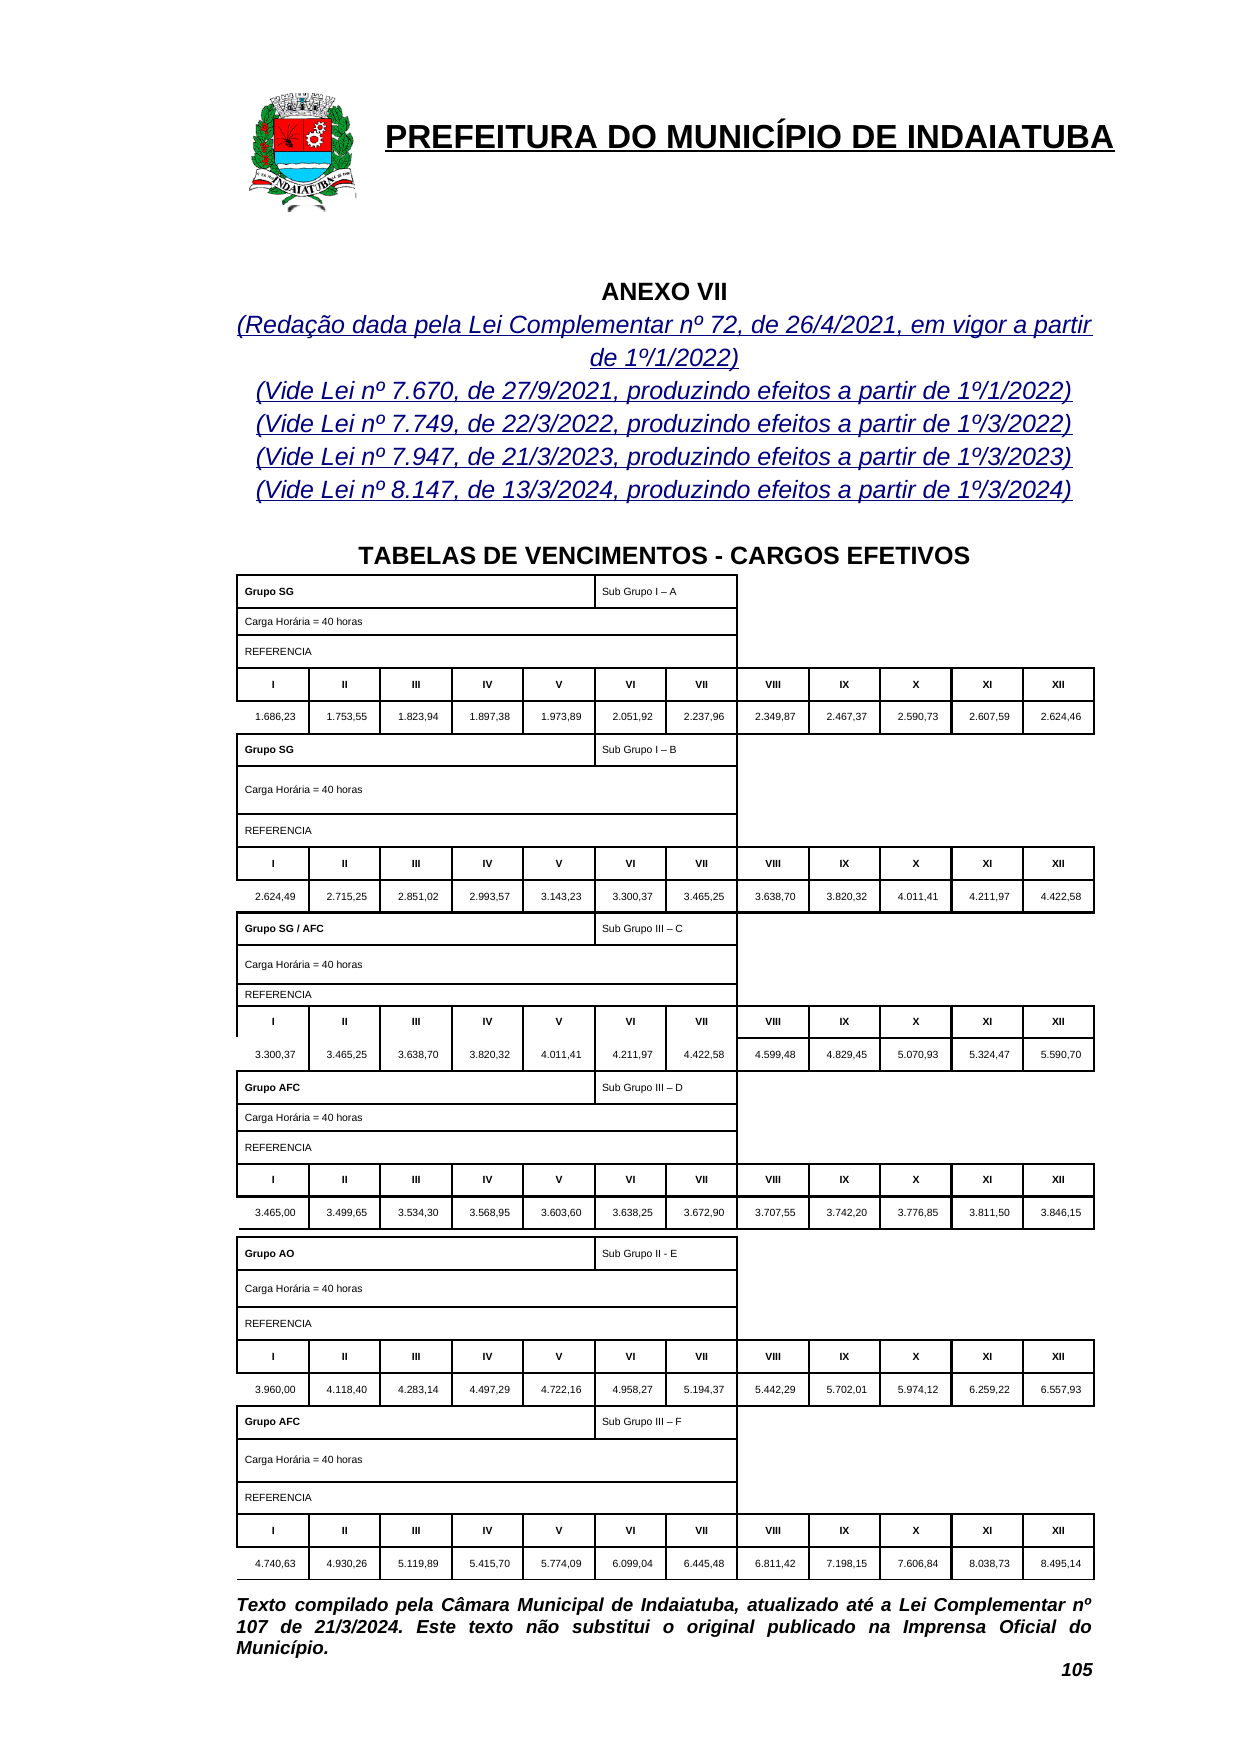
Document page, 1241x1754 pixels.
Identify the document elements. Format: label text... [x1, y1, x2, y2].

table_cell Carga Horária = 40 horas [238, 1440, 380, 1481]
table_cell II [310, 1515, 379, 1546]
table_cell 4.422,58 [1024, 881, 1093, 911]
table_cell Grupo AO [238, 1238, 380, 1269]
table_cell VIII [738, 669, 808, 699]
table_cell [380, 1308, 452, 1339]
table_cell [738, 1072, 809, 1163]
table_cell I [238, 1007, 308, 1037]
table_cell XII [1024, 1341, 1093, 1372]
table_cell 3.638,70 [738, 881, 808, 911]
table_cell [666, 1230, 737, 1236]
table_cell III [381, 848, 451, 879]
table_cell 4.422,58 [667, 1037, 736, 1070]
table_cell [523, 735, 594, 765]
table_cell 3.534,30 [381, 1198, 451, 1228]
table_cell [523, 767, 594, 813]
table_cell 3.638,70 [381, 1037, 451, 1070]
table_cell V [524, 1007, 594, 1037]
table_cell [737, 1230, 809, 1236]
table_cell 4.283,14 [381, 1374, 451, 1404]
table_cell 3.811,50 [953, 1198, 1022, 1228]
table_cell IX [810, 669, 879, 699]
table_cell XI [953, 1341, 1022, 1372]
table_cell [1023, 1407, 1093, 1513]
table_cell III [381, 1341, 451, 1372]
table_cell X [881, 1515, 950, 1546]
table_cell 5.119,89 [381, 1548, 451, 1579]
table_cell IV [453, 1165, 522, 1195]
table_cell [595, 609, 736, 634]
table_cell III [381, 1007, 451, 1037]
table_cell [951, 1407, 1023, 1513]
table_cell IV [453, 1515, 522, 1546]
table_cell VI [596, 1165, 665, 1195]
table_cell [452, 914, 523, 944]
table_cell 4.930,26 [310, 1548, 379, 1579]
table_cell [595, 636, 736, 667]
table_cell V [524, 1515, 594, 1546]
table_cell [523, 985, 594, 1004]
table_cell [452, 1271, 523, 1306]
table_cell II [310, 1007, 379, 1037]
table_cell I [238, 669, 308, 699]
text (Vide Lei nº 8.147, de 13/3/2024, produzindo efeitos a partir de 1º/3/2024) [236, 475, 1092, 503]
table_cell [452, 1230, 523, 1236]
table_cell VI [596, 669, 665, 699]
table_cell IX [810, 1165, 879, 1195]
text TABELAS DE VENCIMENTOS - CARGOS EFETIVOS [236, 541, 1092, 569]
table_cell REFERENCIA [238, 815, 380, 846]
table_cell [380, 1072, 452, 1103]
table_cell [595, 1308, 736, 1339]
table_header [738, 574, 809, 667]
table_cell X [881, 1007, 950, 1037]
table_cell [523, 1483, 594, 1513]
table_cell Grupo AFC [238, 1407, 380, 1437]
table_cell [380, 767, 452, 813]
table_cell 8.495,14 [1024, 1548, 1093, 1579]
table_cell [452, 1132, 523, 1163]
table_cell [452, 609, 523, 634]
table_cell 1.897,38 [453, 702, 522, 732]
table_cell X [881, 1165, 950, 1195]
table_cell REFERENCIA [238, 1483, 380, 1513]
table_cell [452, 1072, 523, 1103]
table_cell [880, 1407, 951, 1513]
table_cell Grupo SG / AFC [238, 914, 380, 944]
table_cell 4.740,63 [237, 1548, 308, 1579]
table_cell [809, 735, 880, 846]
table_cell 3.300,37 [596, 881, 665, 911]
table_cell I [238, 1341, 308, 1372]
table_cell 5.194,37 [667, 1374, 736, 1404]
table_cell Grupo SG [238, 735, 380, 765]
table_cell 5.702,01 [810, 1374, 879, 1404]
table_cell XII [1024, 1515, 1093, 1546]
table_cell 5.590,70 [1024, 1039, 1093, 1070]
table_cell 5.442,29 [738, 1374, 808, 1404]
table_cell 3.776,85 [881, 1198, 950, 1228]
table_cell 4.118,40 [310, 1374, 379, 1404]
table_cell XII [1024, 669, 1093, 699]
table_cell V [524, 1165, 594, 1195]
table_cell [380, 609, 452, 634]
table_cell 4.497,29 [453, 1374, 522, 1404]
table_cell XII [1024, 1165, 1093, 1195]
table_cell 3.465,00 [237, 1198, 308, 1228]
table_cell [738, 735, 809, 846]
table_cell [452, 1407, 523, 1437]
table_cell [880, 1230, 951, 1236]
table_cell [523, 609, 594, 634]
table_cell 8.038,73 [953, 1548, 1022, 1579]
text de 1º/1/2022) [236, 336, 1092, 371]
table_cell [452, 1440, 523, 1481]
table_cell [1023, 914, 1093, 1004]
table_cell Carga Horária = 40 horas [238, 609, 380, 634]
table_cell Sub Grupo III – D [596, 1072, 736, 1103]
table_cell [880, 1072, 951, 1163]
table_cell Grupo AFC [238, 1072, 380, 1103]
table_cell IV [453, 848, 522, 879]
table_cell I [238, 1165, 308, 1195]
table_cell REFERENCIA [238, 1308, 380, 1339]
table_cell Sub Grupo I – B [596, 735, 736, 765]
table_cell [380, 985, 452, 1004]
table_cell 3.960,00 [237, 1374, 308, 1404]
table_cell [880, 914, 951, 1004]
table_cell 3.638,25 [596, 1198, 665, 1228]
table_cell 1.973,89 [524, 702, 594, 732]
table_cell 3.603,60 [524, 1198, 594, 1228]
table_cell [809, 1236, 880, 1339]
table_cell [380, 946, 452, 983]
table_cell [595, 1440, 736, 1481]
table_cell [380, 815, 452, 846]
table_cell 5.415,70 [453, 1548, 522, 1579]
table_cell III [381, 1165, 451, 1195]
table_cell III [381, 1515, 451, 1546]
table_cell [595, 1132, 736, 1163]
table_cell 3.499,65 [310, 1198, 379, 1228]
table_cell [951, 1072, 1023, 1163]
table_cell [738, 1236, 809, 1339]
table_cell 7.606,84 [881, 1548, 950, 1579]
table_header [452, 576, 523, 607]
table_cell [380, 1105, 452, 1130]
table_cell VII [667, 1007, 736, 1037]
table_cell [595, 946, 736, 983]
table_cell VIII [738, 848, 808, 879]
table_cell [523, 1105, 594, 1130]
table_header [523, 576, 594, 607]
table_cell VIII [738, 1515, 808, 1546]
table_cell [595, 767, 736, 813]
table_cell VII [667, 1341, 736, 1372]
table_cell Sub Grupo II - E [596, 1238, 736, 1269]
table_cell [523, 1230, 594, 1236]
table_cell V [524, 669, 594, 699]
table_cell [380, 735, 452, 765]
table_cell 3.465,25 [667, 881, 736, 911]
table_cell [951, 735, 1023, 846]
table_cell 3.143,23 [524, 881, 594, 911]
table_cell [452, 1483, 523, 1513]
table_cell 6.099,04 [596, 1548, 665, 1579]
table_cell Carga Horária = 40 horas [238, 1271, 380, 1306]
table_cell [452, 767, 523, 813]
table_cell XI [953, 669, 1022, 699]
table_cell [380, 1271, 452, 1306]
table_cell 5.324,47 [953, 1039, 1022, 1070]
table_cell [237, 1228, 309, 1236]
table_cell 7.198,15 [810, 1548, 879, 1579]
table_cell 3.672,90 [667, 1198, 736, 1228]
table_cell V [524, 848, 594, 879]
text (Vide Lei nº 7.749, de 22/3/2022, produzindo efeitos a partir de 1º/3/2022) [236, 409, 1092, 437]
table_cell VIII [738, 1007, 808, 1037]
table_cell VII [667, 1165, 736, 1195]
table_cell Carga Horária = 40 horas [238, 946, 380, 983]
table_header [809, 574, 880, 667]
table_cell [880, 735, 951, 846]
table_cell [523, 946, 594, 983]
table_cell 1.823,94 [381, 702, 451, 732]
table_cell XI [953, 848, 1022, 879]
table_cell 4.011,41 [881, 881, 950, 911]
table_cell 4.958,27 [596, 1374, 665, 1404]
table_cell [595, 1271, 736, 1306]
table_cell III [381, 669, 451, 699]
table_header [1023, 574, 1093, 667]
table_cell [951, 1230, 1023, 1236]
table_cell X [881, 1341, 950, 1372]
table_cell 2.349,87 [738, 702, 808, 732]
table_cell VIII [738, 1341, 808, 1372]
table_cell VI [596, 848, 665, 879]
table_cell II [310, 669, 379, 699]
table_cell II [310, 1165, 379, 1195]
table_cell [523, 1271, 594, 1306]
table_cell VII [667, 1515, 736, 1546]
table_cell 5.974,12 [881, 1374, 950, 1404]
table_cell VII [667, 848, 736, 879]
table_cell 6.557,93 [1024, 1374, 1093, 1404]
table_cell VI [596, 1007, 665, 1037]
table_cell [380, 1132, 452, 1163]
table_cell [595, 1230, 666, 1236]
table_cell [738, 914, 809, 1004]
table_cell 3.707,55 [738, 1198, 808, 1228]
table_cell 4.011,41 [524, 1037, 594, 1070]
table_cell [452, 1238, 523, 1269]
table_cell 3.742,20 [810, 1198, 879, 1228]
table_cell II [310, 848, 379, 879]
table_cell VIII [738, 1165, 808, 1195]
table_cell [880, 1236, 951, 1339]
table_cell Carga Horária = 40 horas [238, 1105, 380, 1130]
table_cell 2.590,73 [881, 702, 950, 732]
table_cell [523, 636, 594, 667]
table_cell [1023, 1230, 1093, 1236]
table_cell I [238, 848, 308, 879]
table_cell 2.624,49 [237, 881, 308, 911]
table_cell REFERENCIA [238, 1132, 380, 1163]
table_cell IV [453, 1007, 522, 1037]
table_cell REFERENCIA [238, 636, 380, 667]
table_cell [1023, 1236, 1093, 1339]
text (Vide Lei nº 7.947, de 21/3/2023, produzindo efeitos a partir de 1º/3/2023) [236, 442, 1092, 471]
table_cell Carga Horária = 40 horas [238, 767, 380, 813]
table_cell X [881, 669, 950, 699]
text ANEXO VII [236, 277, 1092, 305]
table_cell 3.465,25 [310, 1037, 379, 1070]
table_cell IV [453, 669, 522, 699]
table_cell [523, 815, 594, 846]
table_cell [452, 1308, 523, 1339]
table_cell [1023, 735, 1093, 846]
table_cell [452, 735, 523, 765]
table_cell [380, 1238, 452, 1269]
table_cell [380, 1407, 452, 1437]
text (Vide Lei nº 7.670, de 27/9/2021, produzindo efeitos a partir de 1º/1/2022) [236, 376, 1092, 404]
table_cell [380, 636, 452, 667]
table_cell IV [453, 1341, 522, 1372]
table_cell XI [953, 1007, 1022, 1037]
table_cell 5.774,09 [524, 1548, 594, 1579]
table_cell I [238, 1515, 308, 1546]
table_cell 1.686,23 [237, 702, 308, 732]
table_cell [809, 1230, 880, 1236]
table_cell [452, 636, 523, 667]
table_cell [595, 815, 736, 846]
text (Redação dada pela Lei Complementar nº 72, de 26/4/2021, em vigor a partir [236, 310, 1092, 335]
table_cell 2.051,92 [596, 702, 665, 732]
table_cell [595, 985, 736, 1004]
table_cell [523, 1238, 594, 1269]
table_cell VI [596, 1515, 665, 1546]
table_cell IX [810, 1007, 879, 1037]
table_cell IX [810, 1515, 879, 1546]
table_cell 3.846,15 [1024, 1198, 1093, 1228]
table_cell VII [667, 669, 736, 699]
table_cell [309, 1230, 380, 1236]
table_header [951, 574, 1023, 667]
table_cell 3.568,95 [453, 1198, 522, 1228]
table_cell [595, 1483, 736, 1513]
table_cell XII [1024, 848, 1093, 879]
table_cell [452, 985, 523, 1004]
table_cell [523, 1407, 594, 1437]
table_cell 2.607,59 [953, 702, 1022, 732]
table_cell 6.445,48 [667, 1548, 736, 1579]
table_cell [452, 815, 523, 846]
table_cell 2.237,96 [667, 702, 736, 732]
table_cell [380, 1230, 452, 1236]
table_cell 2.715,25 [310, 881, 379, 911]
table_cell [738, 1407, 809, 1513]
table_cell [523, 914, 594, 944]
table_cell [452, 1105, 523, 1130]
table_cell 4.211,97 [596, 1037, 665, 1070]
table_cell 6.259,22 [953, 1374, 1022, 1404]
table_cell [380, 1440, 452, 1481]
table_cell [523, 1072, 594, 1103]
table_cell [1023, 1072, 1093, 1163]
table_header [880, 574, 951, 667]
table_cell 3.300,37 [237, 1037, 308, 1070]
table_cell 3.820,32 [810, 881, 879, 911]
table_cell 1.753,55 [310, 702, 379, 732]
table_cell Sub Grupo III – F [596, 1407, 736, 1437]
table_cell [523, 1440, 594, 1481]
table_cell 5.070,93 [881, 1039, 950, 1070]
table_cell [595, 1105, 736, 1130]
table_cell XII [1024, 1007, 1093, 1037]
table_cell Sub Grupo III – C [596, 914, 736, 944]
table_cell [523, 1132, 594, 1163]
table_cell IX [810, 1341, 879, 1372]
table_cell [452, 946, 523, 983]
table_cell [809, 914, 880, 1004]
table_cell 3.820,32 [453, 1037, 522, 1070]
table_cell XI [953, 1515, 1022, 1546]
table_cell [523, 1308, 594, 1339]
table_cell VI [596, 1341, 665, 1372]
table_cell 6.811,42 [738, 1548, 808, 1579]
table_cell 2.851,02 [381, 881, 451, 911]
table_cell 4.722,16 [524, 1374, 594, 1404]
table_cell 4.829,45 [810, 1039, 879, 1070]
table_cell [951, 914, 1023, 1004]
table_cell [809, 1407, 880, 1513]
table_cell 4.599,48 [738, 1039, 808, 1070]
table_cell 2.993,57 [453, 881, 522, 911]
table_cell REFERENCIA [238, 985, 380, 1004]
table_cell [951, 1236, 1023, 1339]
table_cell X [881, 848, 950, 879]
table_cell [809, 1072, 880, 1163]
table_cell 4.211,97 [953, 881, 1022, 911]
table_header Grupo SG [238, 576, 380, 607]
table_cell IX [810, 848, 879, 879]
table_header Sub Grupo I – A [596, 576, 736, 607]
table_cell 2.467,37 [810, 702, 879, 732]
table_cell 2.624,46 [1024, 702, 1093, 732]
table_cell [380, 1483, 452, 1513]
table_cell XI [953, 1165, 1022, 1195]
table_cell [380, 914, 452, 944]
table_cell V [524, 1341, 594, 1372]
table_cell II [310, 1341, 379, 1372]
table_header [380, 576, 452, 607]
